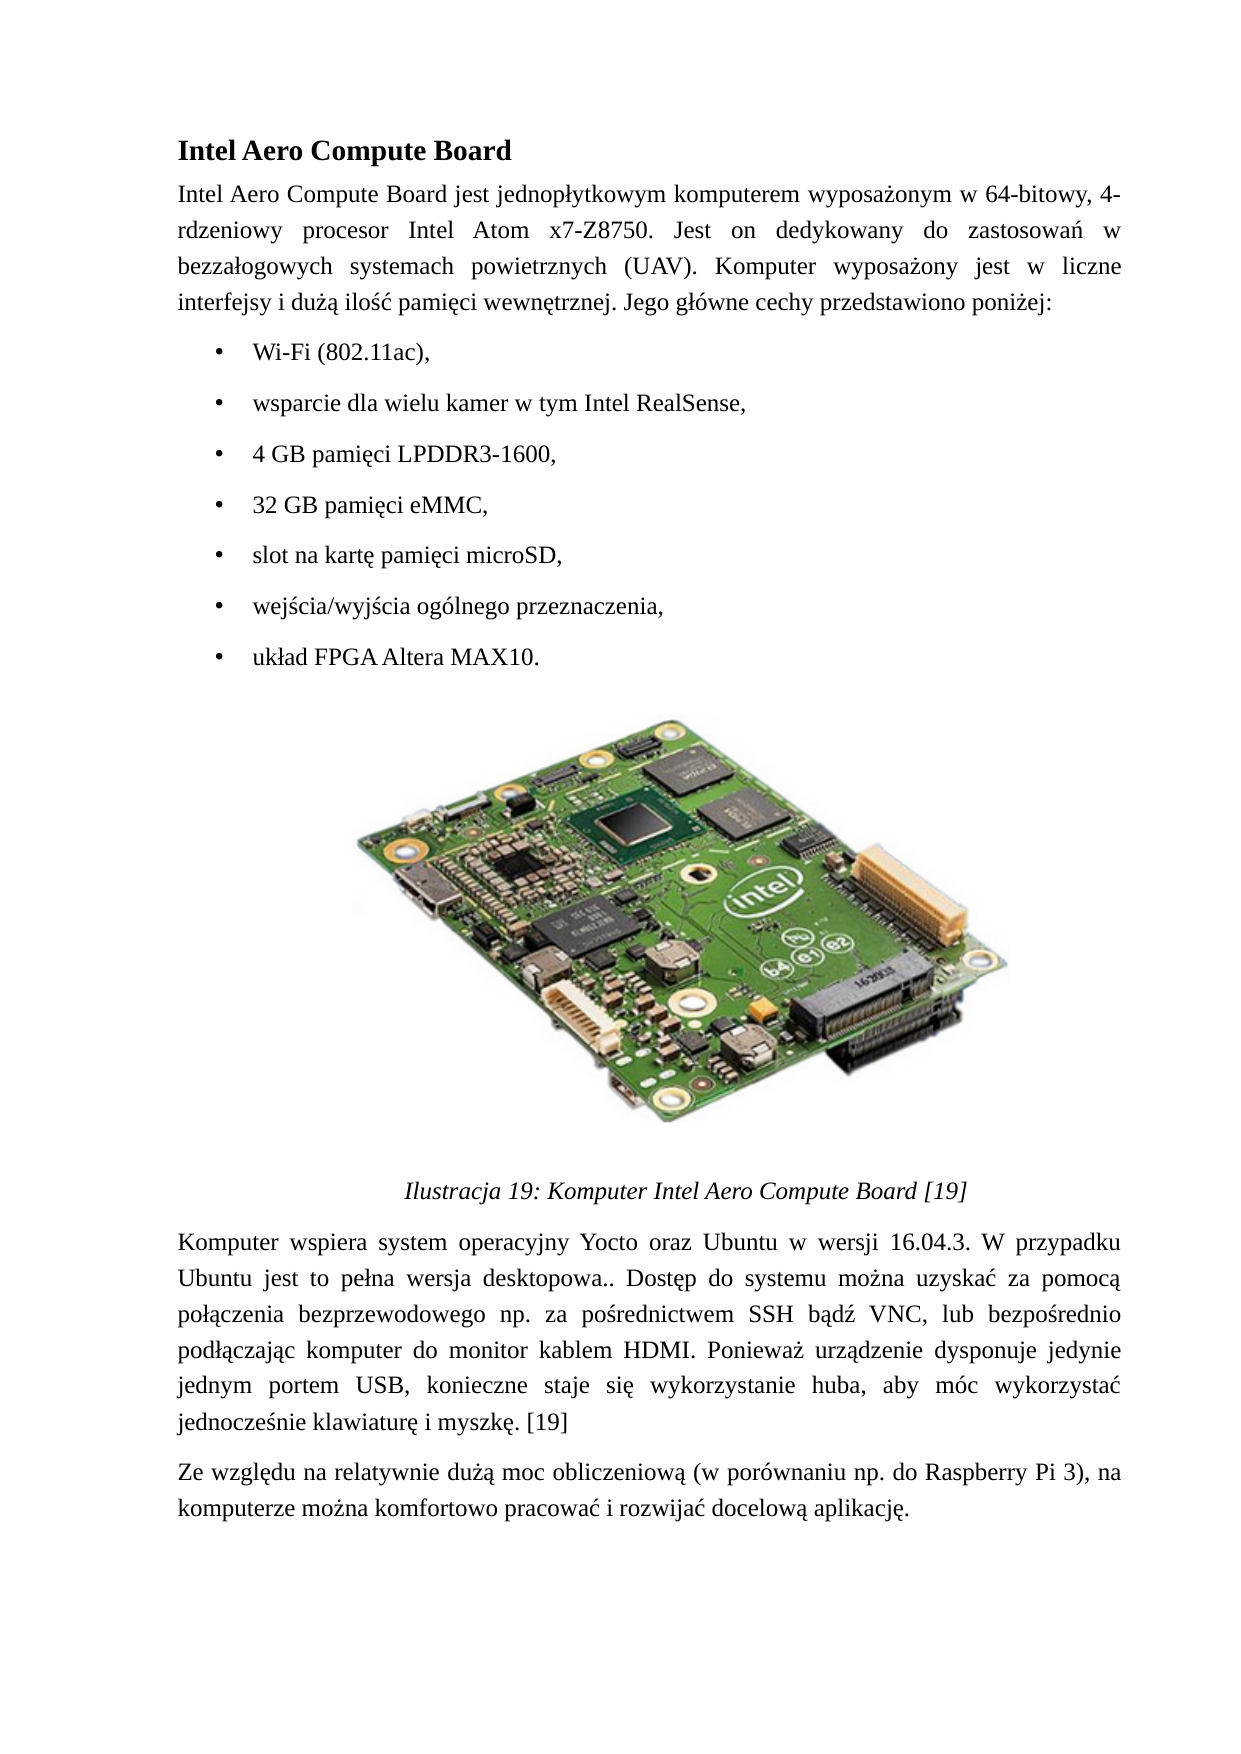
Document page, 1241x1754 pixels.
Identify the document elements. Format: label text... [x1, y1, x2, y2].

list 4 GB pamięci LPDDR3-1600, [215, 439, 1122, 468]
list slot na kartę pamięci microSD, [215, 540, 1122, 569]
list Ilustracja 19: Komputer Intel Aero Compute Board [19] [350, 1171, 1024, 1205]
list wsparcie dla wielu kamer w tym Intel RealSense, [215, 388, 1122, 417]
list 32 GB pamięci eMMC, [215, 490, 1122, 518]
text Ze względu na relatywnie dużą moc obliczeniową (w porównaniu np. do Raspberry Pi 3), na komputerze można komfortowo pracować i rozwijać docelową aplikację. [177, 1457, 1122, 1522]
picture [350, 705, 1024, 1171]
list Wi-Fi (802.11ac), [215, 337, 1122, 366]
text Komputer wspiera system operacyjny Yocto oraz Ubuntu w wersji 16.04.3. W przypadku Ubuntu jest to pełna wersja desktopowa.. Dostęp do systemu można uzyskać za pomocą połączenia bezprzewodowego np. za pośrednictwem SSH bądź VNC, lub bezpośrednio podłączając komputer do monitor kablem HDMI. Ponieważ urządzenie dysponuje jedynie jednym portem USB, konieczne staje się wykorzystanie huba, aby móc wykorzystać jednocześnie klawiaturę i myszkę. [19] [177, 1227, 1122, 1435]
list układ FPGA Altera MAX10. [215, 642, 1122, 671]
list wejścia/wyjścia ogólnego przeznaczenia, [215, 591, 1122, 620]
subtitle Intel Aero Compute Board [177, 133, 1122, 166]
text Intel Aero Compute Board jest jednopłytkowym komputerem wyposażonym w 64-bitowy, 4-rdzeniowy procesor Intel Atom x7-Z8750. Jest on dedykowany do zastosowań w bezzałogowych systemach powietrznych (UAV). Komputer wyposażony jest w liczne interfejsy i dużą ilość pamięci wewnętrznej. Jego główne cechy przedstawiono poniżej: [177, 179, 1122, 316]
